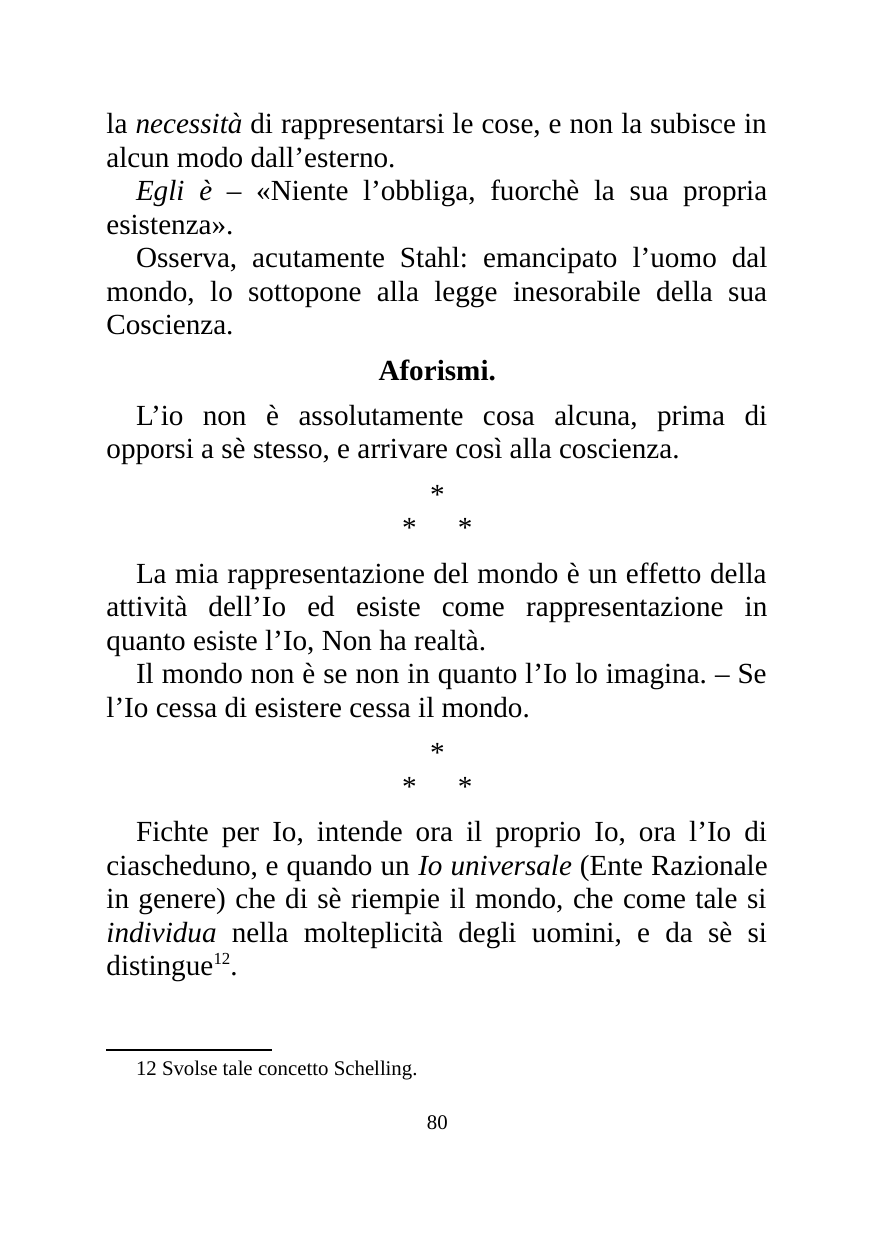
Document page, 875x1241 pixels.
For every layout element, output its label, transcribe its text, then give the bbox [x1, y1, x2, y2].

text Osserva, acutamente Stahl: emancipato l’uomo dal mondo, lo sottopone alla legge inesorabile della sua Coscienza. [106, 240, 768, 341]
text la necessità di rappresentarsi le cose, e non la subisce in alcun modo dall’esterno. [106, 106, 768, 173]
subtitle Aforismi. [106, 353, 768, 386]
text * * * [106, 735, 768, 802]
text Il mondo non è se non in quanto l’Io lo imagina. – Se l’Io cessa di esistere cessa il mondo. [106, 656, 768, 723]
text L’io non è assolutamente cosa alcuna, prima di opporsi a sè stesso, e arrivare così alla coscienza. [106, 398, 768, 465]
text La mia rappresentazione del mondo è un effetto della attività dell’Io ed esiste come rappresentazione in quanto esiste l’Io, Non ha realtà. [106, 556, 768, 656]
text Egli è – «Niente l’obbliga, fuorchè la sua propria esistenza». [106, 173, 768, 240]
text * * * [106, 477, 768, 544]
text Fichte per Io, intende ora il proprio Io, ora l’Io di ciascheduno, e quando un Io universale (Ente Razionale in genere) che di sè riempie il mondo, che come tale si individua nella molteplicità degli uomini, e da sè si distingue. [106, 814, 768, 982]
text Svolse tale concetto Schelling. [106, 1056, 768, 1080]
